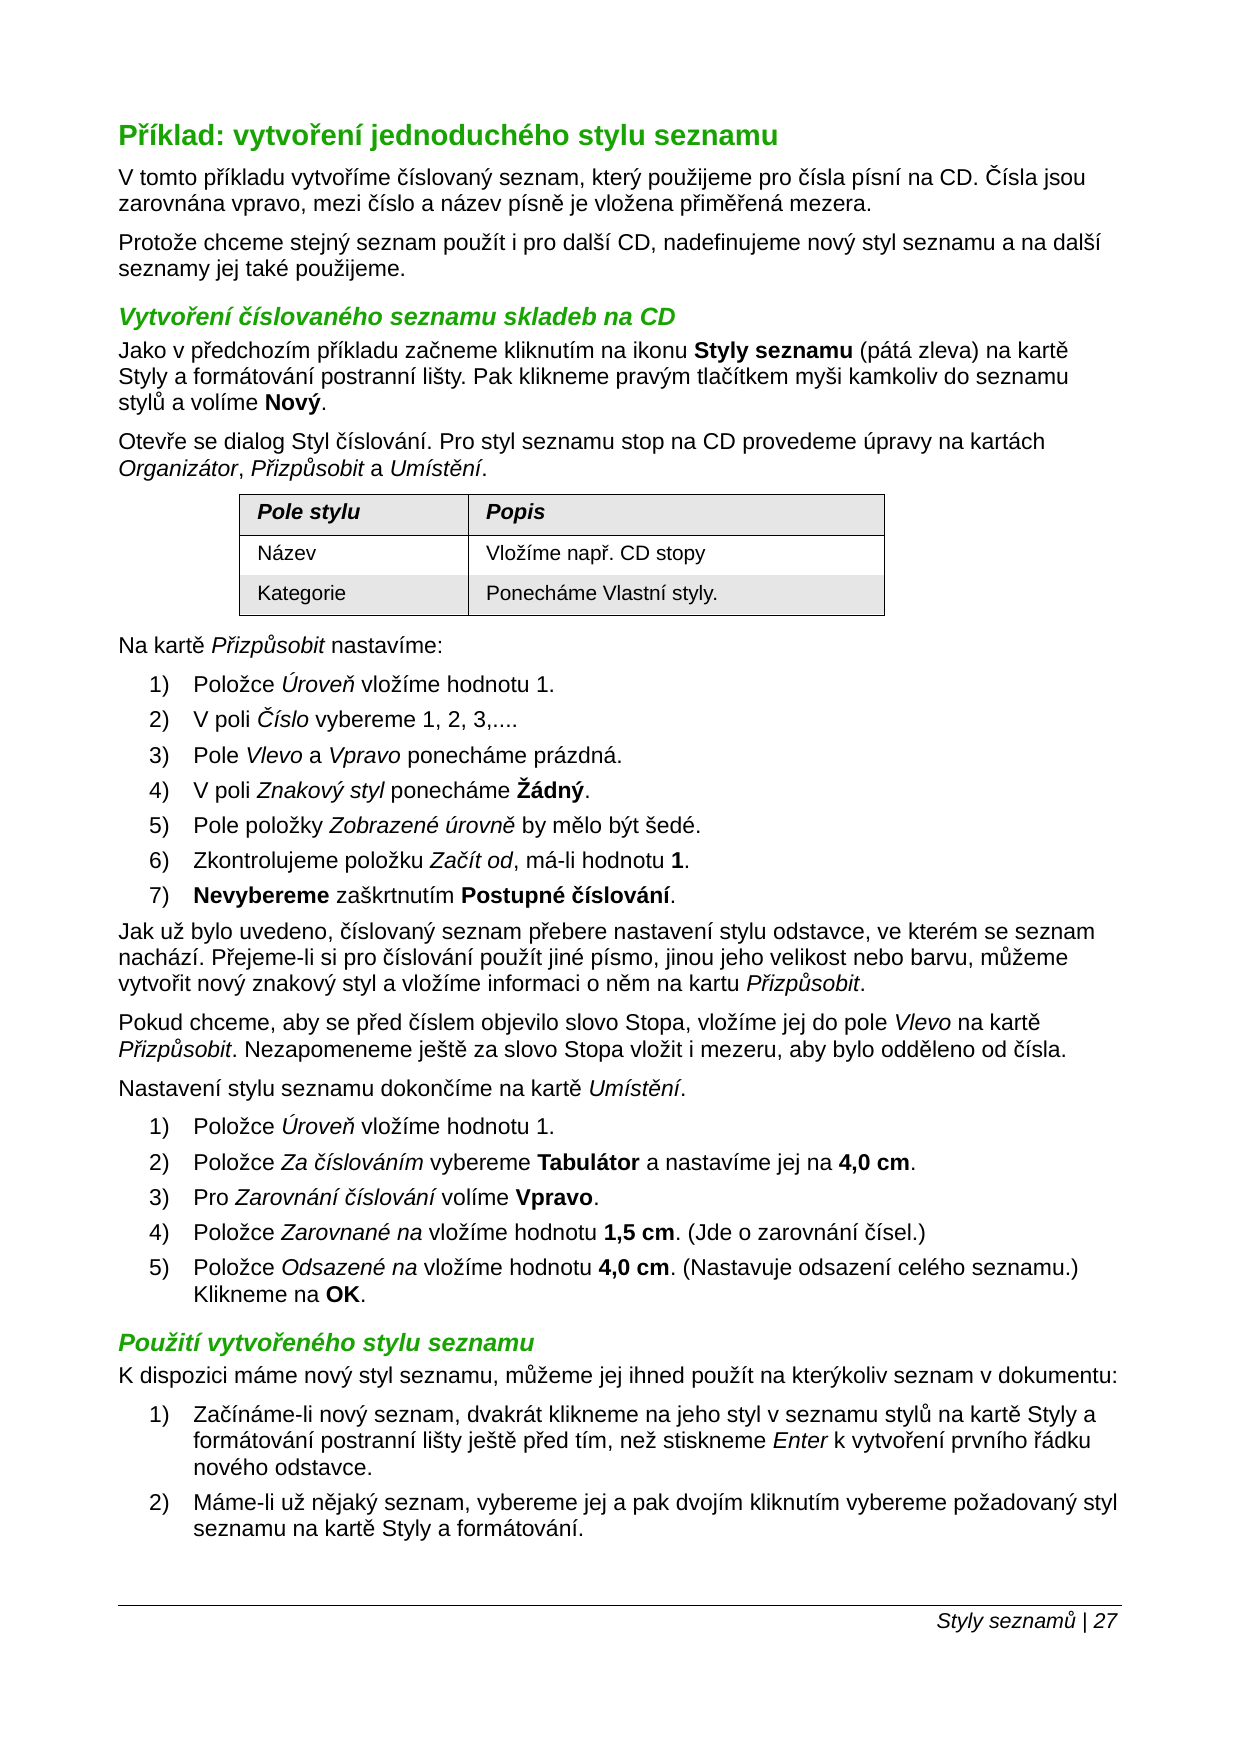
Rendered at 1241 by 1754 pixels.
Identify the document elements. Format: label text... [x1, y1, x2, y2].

subtitle Vytvoření číslovaného seznamu skladeb na CD [118, 302, 1122, 331]
table_cell Název [240, 536, 468, 575]
list Položce Odsazené na vložíme hodnotu 4,0 cm. (Nastavuje odsazení celého seznamu.) Klikneme na OK. [169, 1254, 1122, 1307]
text Jak už bylo uvedeno, číslovaný seznam přebere nastavení stylu odstavce, ve kterém se seznam nachází. Přejeme-li si pro číslování použít jiné písmo, jinou jeho velikost nebo barvu, můžeme vytvořit nový znakový styl a vložíme informaci o něm na kartu Přizpůsobit. [118, 918, 1122, 997]
list Položce Za číslováním vybereme Tabulátor a nastavíme jej na 4,0 cm. [169, 1148, 1122, 1175]
subtitle Příklad: vytvoření jednoduchého stylu seznamu [118, 118, 1122, 152]
list Na kartě Přizpůsobit nastavíme: [118, 632, 1122, 659]
subtitle Použití vytvořeného stylu seznamu [118, 1327, 1122, 1356]
text Protože chceme stejný seznam použít i pro další CD, nadefinujeme nový styl seznamu a na další seznamy jej také použijeme. [118, 229, 1122, 281]
table_header Pole stylu [240, 495, 468, 535]
table_header Popis [469, 495, 884, 535]
list Nevybereme zaškrtnutím Postupné číslování. [169, 882, 1122, 909]
list V poli Číslo vybereme 1, 2, 3,.... [169, 706, 1122, 733]
list V poli Znakový styl ponecháme Žádný. [169, 777, 1122, 803]
list Začínáme-li nový seznam, dvakrát klikneme na jeho styl v seznamu stylů na kartě Styly a formátování postranní lišty ještě před tím, než stiskneme Enter k vytvoření prvního řádku nového odstavce. [169, 1401, 1122, 1480]
list Zkontrolujeme položku Začít od, má-li hodnotu 1. [169, 847, 1122, 874]
list Máme-li už nějaký seznam, vybereme jej a pak dvojím kliknutím vybereme požadovaný styl seznamu na kartě Styly a formátování. [169, 1489, 1122, 1542]
text Pokud chceme, aby se před číslem objevilo slovo Stopa, vložíme jej do pole Vlevo na kartě Přizpůsobit. Nezapomeneme ještě za slovo Stopa vložit i mezeru, aby bylo odděleno od čísla. [118, 1009, 1122, 1062]
table_cell Ponecháme Vlastní styly. [469, 575, 884, 614]
list Nastavení stylu seznamu dokončíme na kartě Umístění. [118, 1074, 1122, 1101]
list Pro Zarovnání číslování volíme Vpravo. [169, 1184, 1122, 1210]
list Položce Zarovnané na vložíme hodnotu 1,5 cm. (Jde o zarovnání čísel.) [169, 1219, 1122, 1245]
list Pole položky Zobrazené úrovně by mělo být šedé. [169, 812, 1122, 838]
list K dispozici máme nový styl seznamu, můžeme jej ihned použít na kterýkoliv seznam v dokumentu: [118, 1362, 1122, 1388]
list Pole Vlevo a Vpravo ponecháme prázdná. [169, 742, 1122, 768]
list Položce Úroveň vložíme hodnotu 1. [169, 1113, 1122, 1140]
text V tomto příkladu vytvoříme číslovaný seznam, který použijeme pro čísla písní na CD. Čísla jsou zarovnána vpravo, mezi číslo a název písně je vložena přiměřená mezera. [118, 163, 1122, 216]
text Otevře se dialog Styl číslování. Pro styl seznamu stop na CD provedeme úpravy na kartách Organizátor, Přizpůsobit a Umístění. [118, 428, 1122, 481]
text Jako v předchozím příkladu začneme kliknutím na ikonu Styly seznamu (pátá zleva) na kartě Styly a formátování postranní lišty. Pak klikneme pravým tlačítkem myši kamkoliv do seznamu stylů a volíme Nový. [118, 337, 1122, 416]
list Položce Úroveň vložíme hodnotu 1. [169, 671, 1122, 698]
table_cell Kategorie [240, 575, 468, 614]
table_cell Vložíme např. CD stopy [469, 536, 884, 575]
